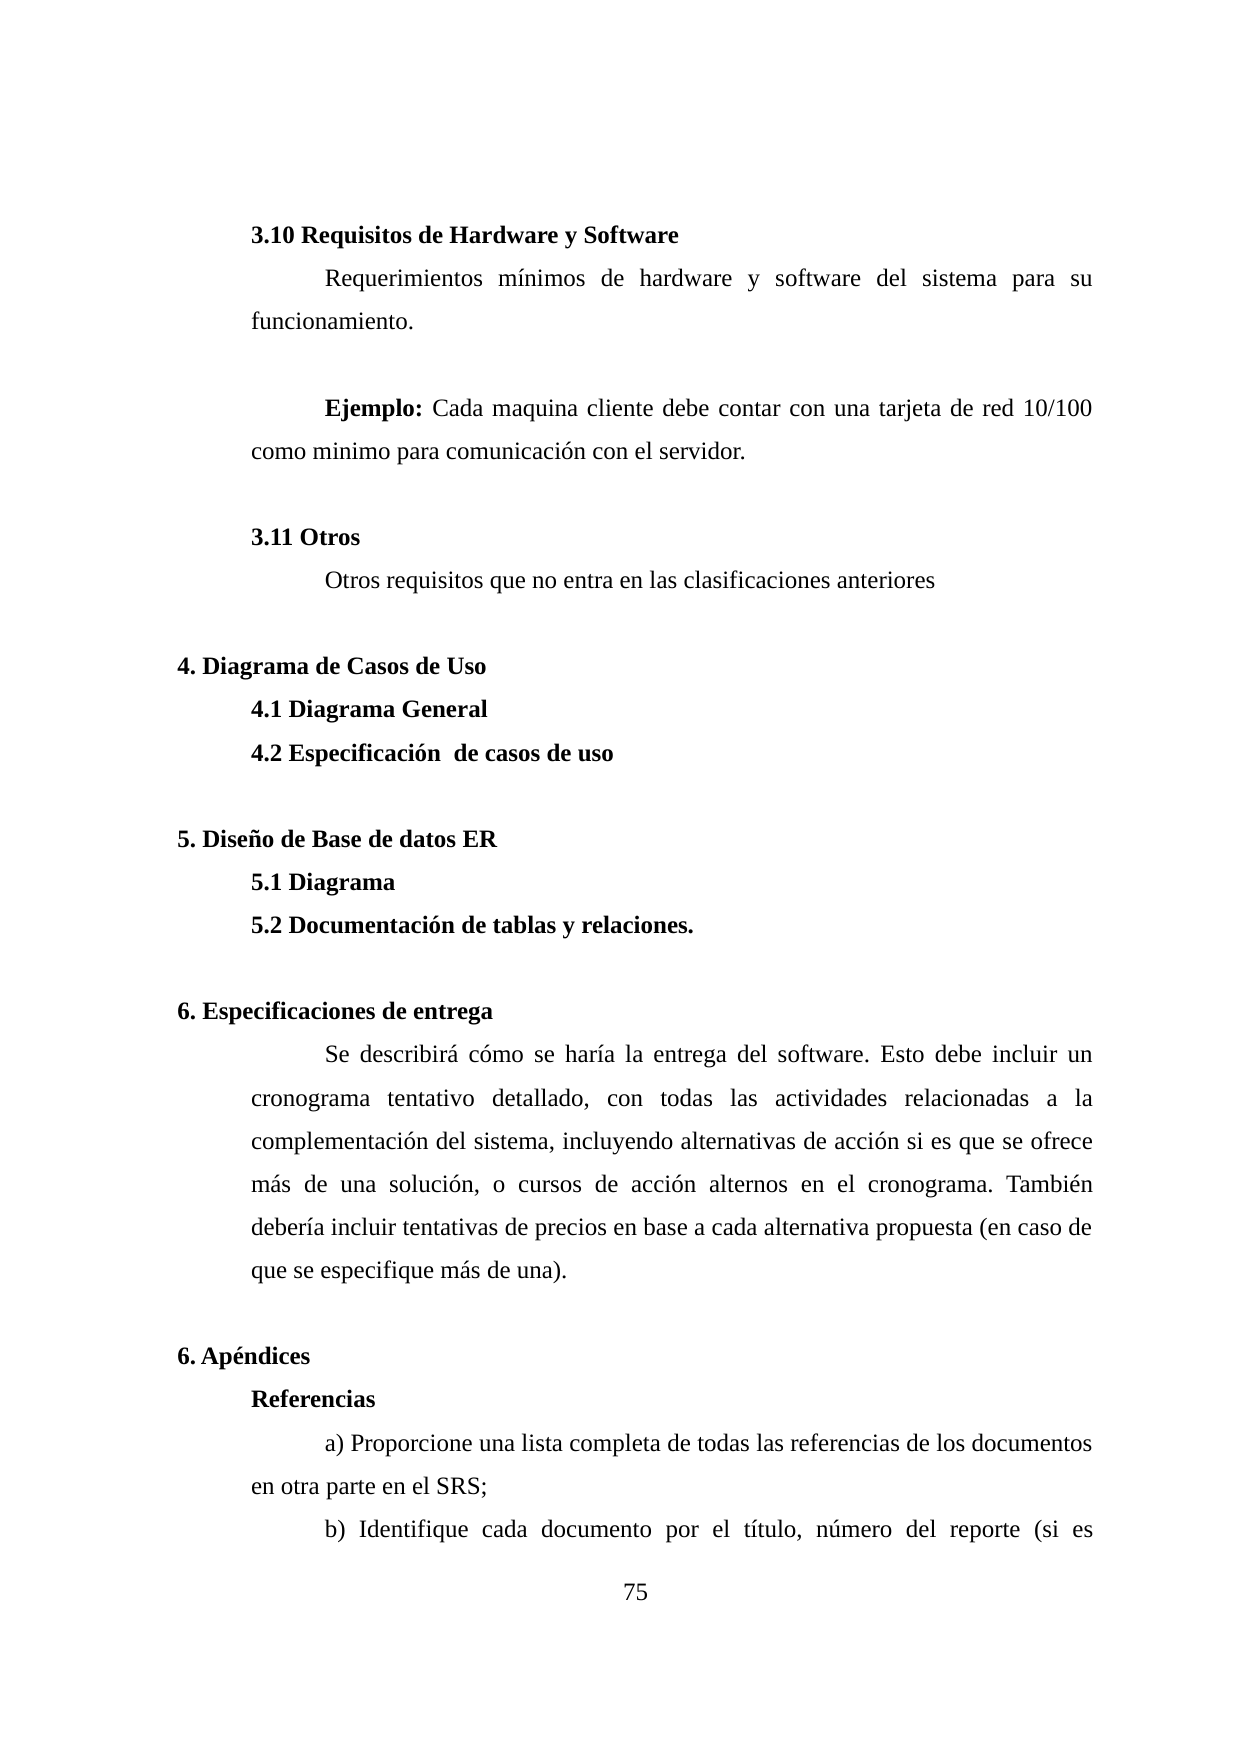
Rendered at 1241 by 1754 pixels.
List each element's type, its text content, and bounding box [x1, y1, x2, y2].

text Referencias [177, 1384, 1093, 1413]
text Ejemplo: Cada maquina cliente debe contar con una tarjeta de red 10/100 como minimo para comunicación con el servidor. [251, 393, 1093, 464]
text b) Identifique cada documento por el título, número del reporte (si es [251, 1514, 1093, 1543]
text 3.10 Requisitos de Hardware y Software [177, 220, 1093, 249]
text Otros requisitos que no entra en las clasificaciones anteriores [251, 565, 1093, 594]
text 6. Especificaciones de entrega [177, 996, 1093, 1025]
text 5.1 Diagrama [177, 867, 1093, 896]
text 4.1 Diagrama General [177, 694, 1093, 723]
text 6. Apéndices [177, 1341, 1093, 1370]
text Requerimientos mínimos de hardware y software del sistema para su funcionamiento. [251, 263, 1093, 335]
text Se describirá cómo se haría la entrega del software. Esto debe incluir un cronograma tentativo detallado, con todas las actividades relacionadas a la complementación del sistema, incluyendo alternativas de acción si es que se ofrece más de una solución, o cursos de acción alternos en el cronograma. También debería incluir tentativas de precios en base a cada alternativa propuesta (en caso de que se especifique más de una). [251, 1039, 1093, 1284]
text 5.2 Documentación de tablas y relaciones. [177, 910, 1093, 939]
text a) Proporcione una lista completa de todas las referencias de los documentos en otra parte en el SRS; [251, 1428, 1093, 1499]
text 4.2 Especificación de casos de uso [177, 738, 1093, 766]
text 3.11 Otros [177, 522, 1093, 551]
text 5. Diseño de Base de datos ER [177, 824, 1093, 853]
text 4. Diagrama de Casos de Uso [177, 651, 1093, 680]
